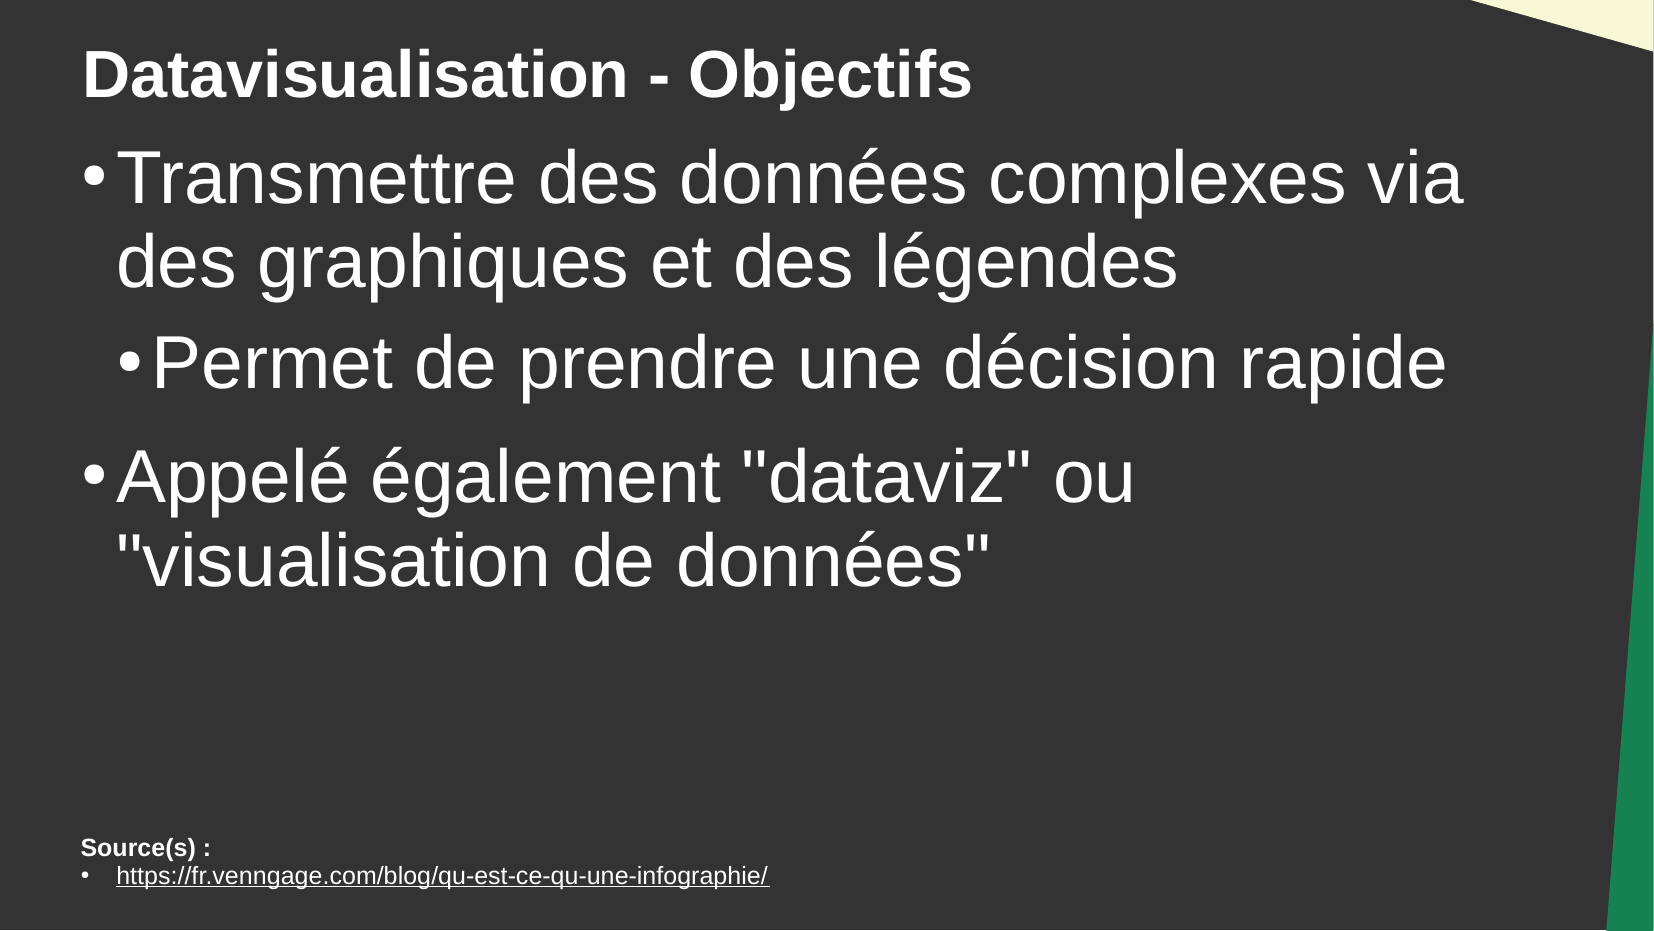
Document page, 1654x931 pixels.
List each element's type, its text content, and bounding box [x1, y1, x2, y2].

text_box [1606, 314, 1654, 931]
title Datavisualisation - Objectifs [82, 37, 1571, 122]
text_box Source(s) : https://fr.venngage.com/blog/qu-est-ce-qu-une-infographie/ [65, 826, 1483, 926]
list Transmettre des données complexes via des graphiques et des légendes Permet de prendre une décision rapide Appelé également "dataviz" ou "visualisation de données" [80, 135, 1560, 762]
text_box [1470, 0, 1654, 52]
